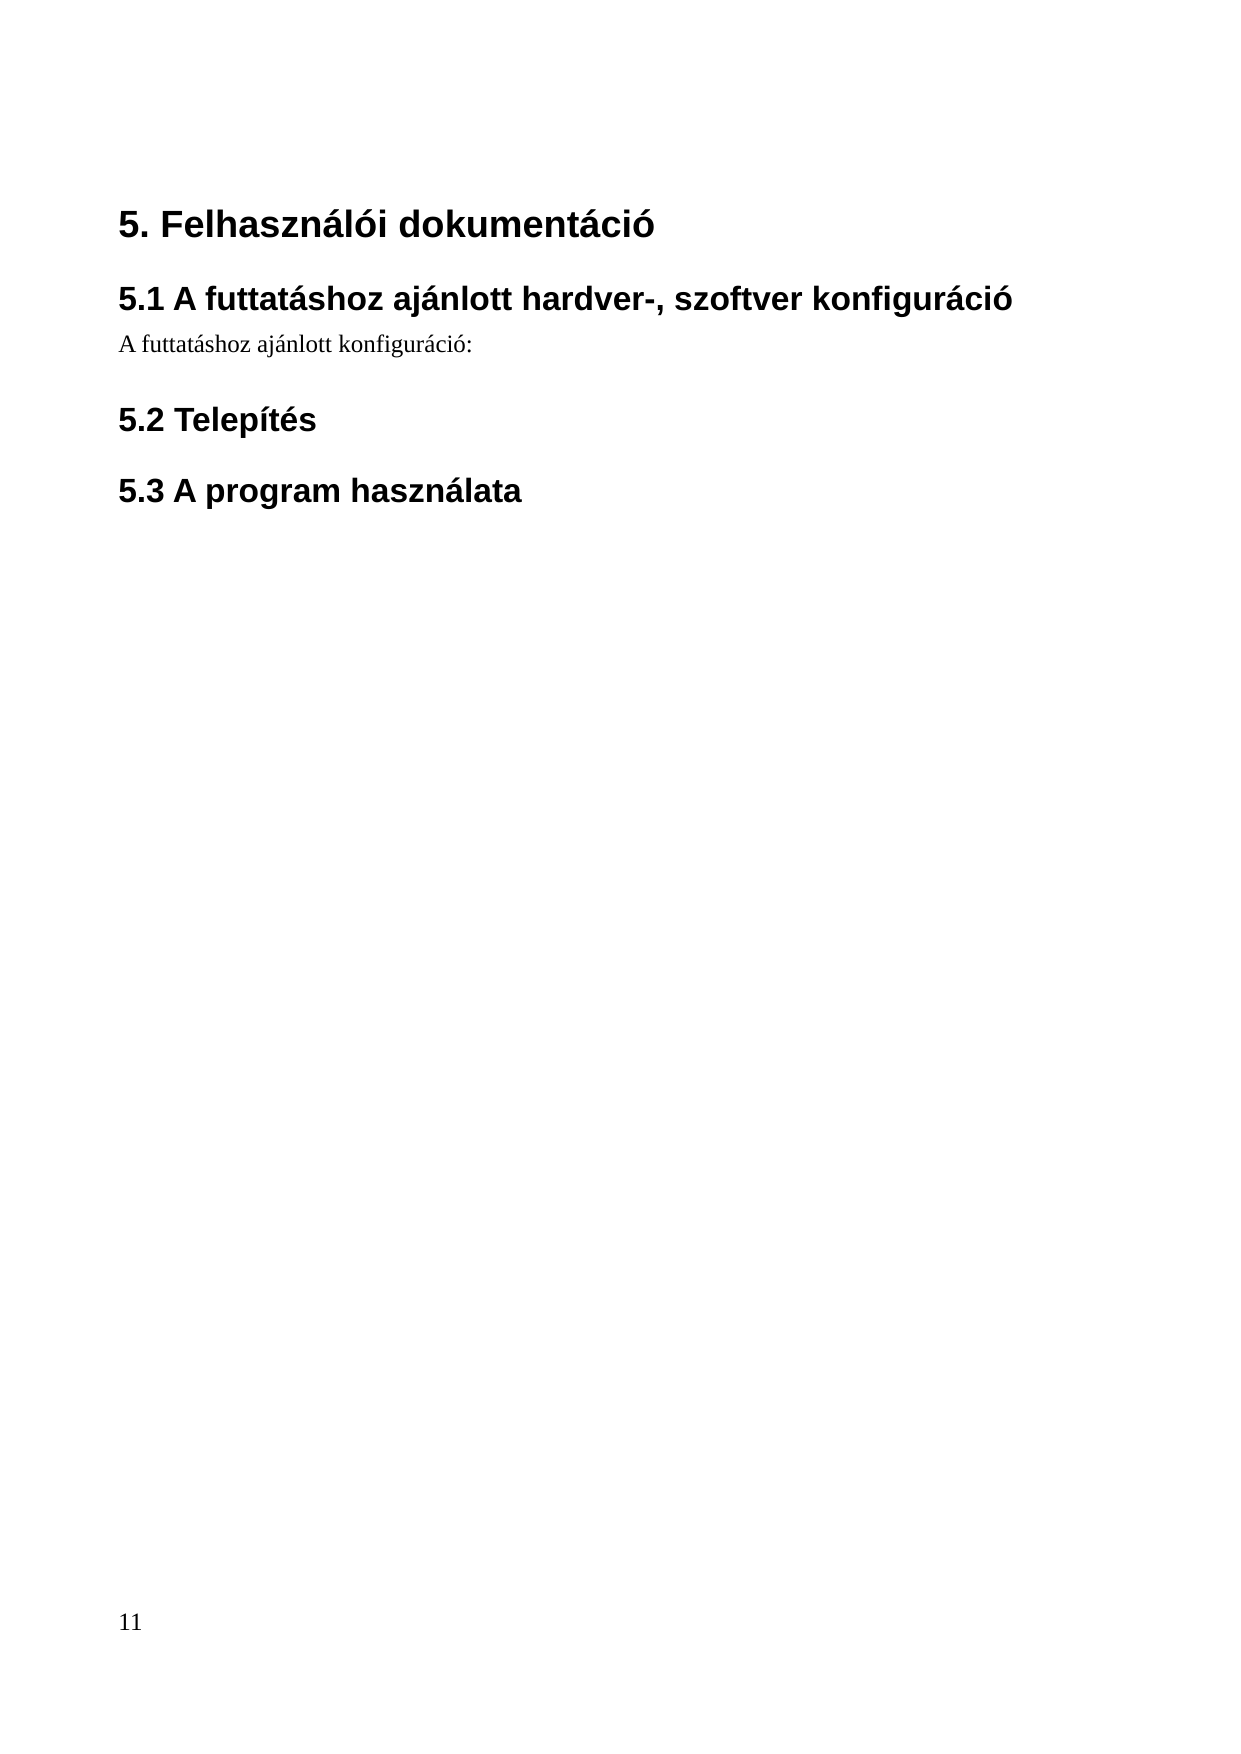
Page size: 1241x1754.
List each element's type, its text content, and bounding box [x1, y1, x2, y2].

subtitle 5.2 Telepítés [118, 399, 1122, 438]
subtitle 5.3 A program használata [118, 471, 1122, 510]
text A futtatáshoz ajánlott konfiguráció: [118, 329, 1122, 358]
subtitle 5. Felhasználói dokumentáció [118, 201, 1122, 245]
subtitle 5.1 A futtatáshoz ajánlott hardver-, szoftver konfiguráció [118, 278, 1122, 317]
